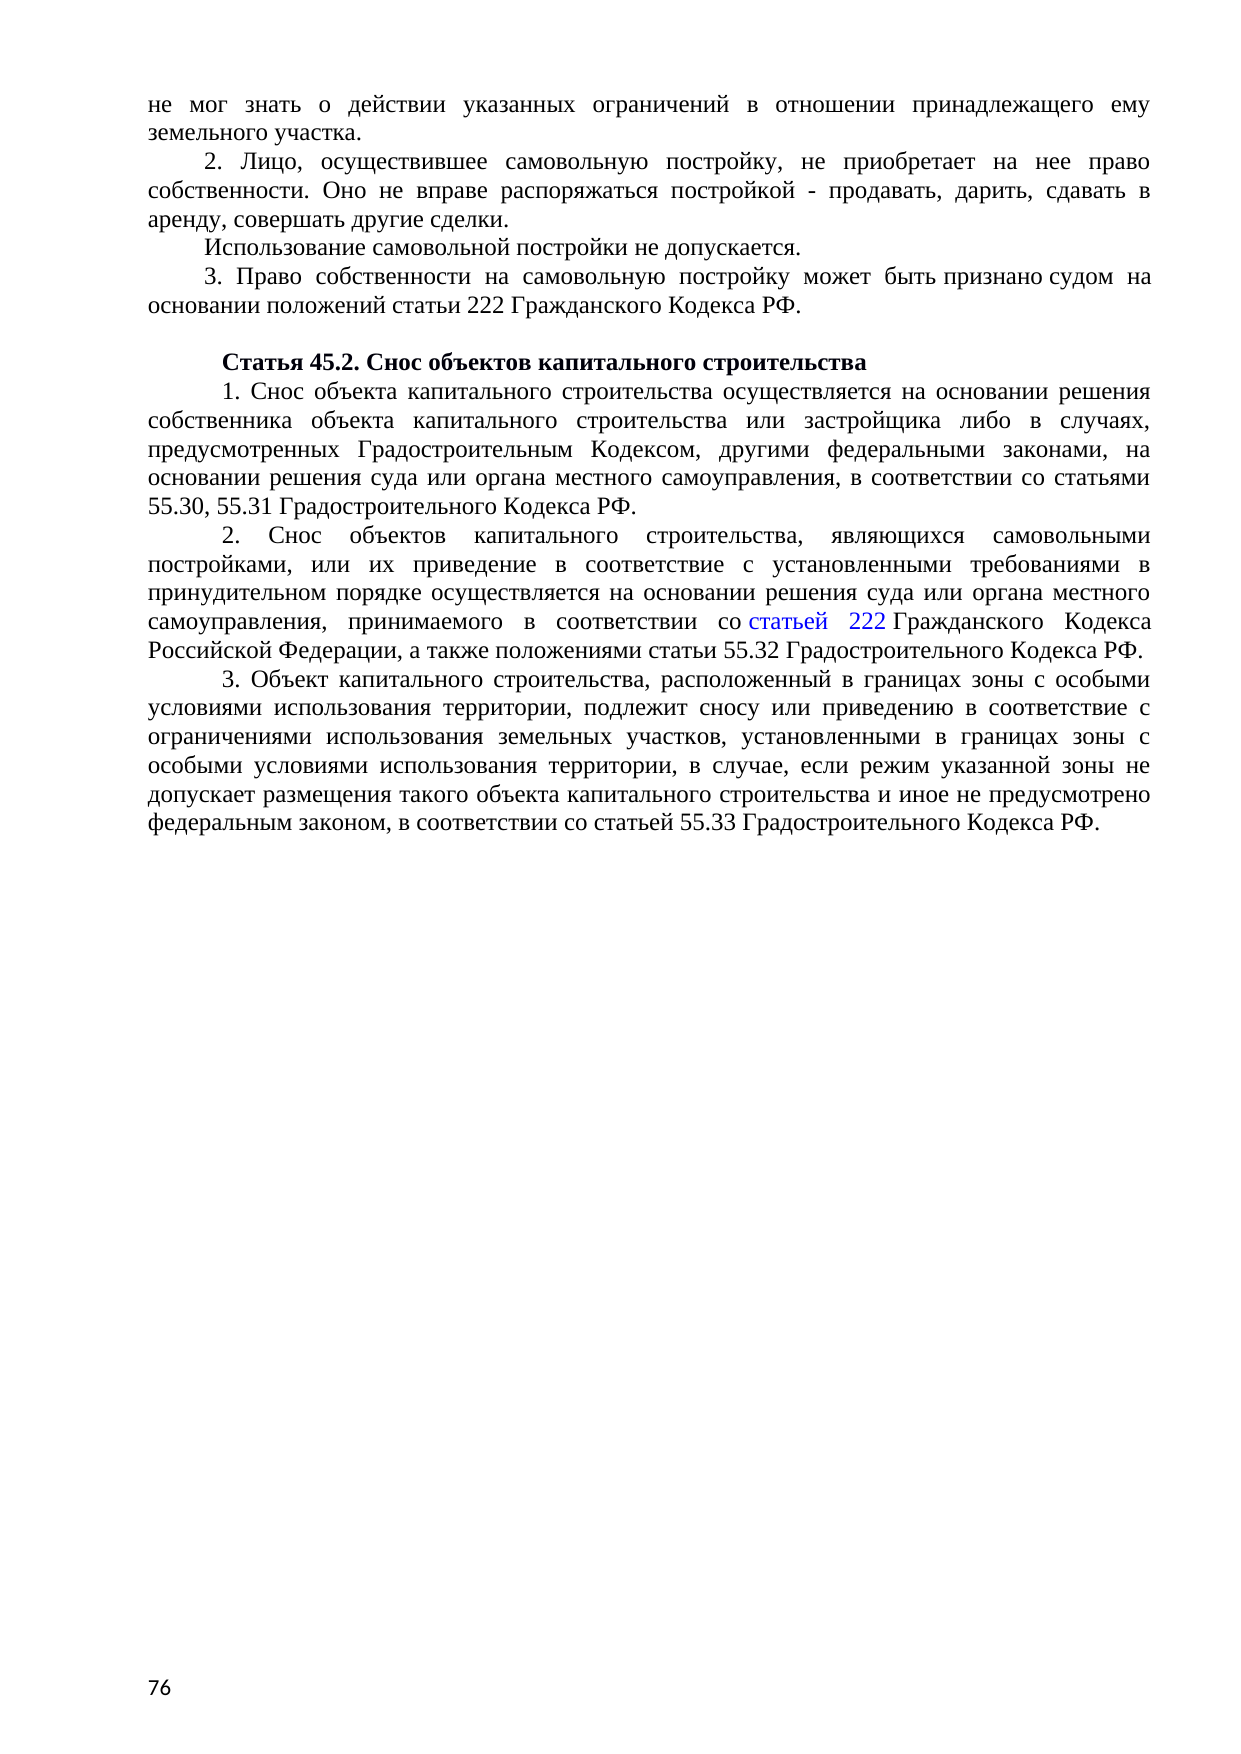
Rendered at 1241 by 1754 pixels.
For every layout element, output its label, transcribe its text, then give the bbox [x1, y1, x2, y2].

text 1. Снос объекта капитального строительства осуществляется на основании решения собственника объекта капитального строительства или застройщика либо в случаях, предусмотренных Градостроительным Кодексом, другими федеральными законами, на основании решения суда или органа местного самоуправления, в соответствии со статьями 55.30, 55.31 Градостроительного Кодекса РФ. [148, 376, 1152, 520]
subtitle Статья 45.2. Снос объектов капитального строительства [148, 347, 1152, 376]
text не мог знать о действии указанных ограничений в отношении принадлежащего ему земельного участка. [148, 89, 1152, 146]
text 3. Объект капитального строительства, расположенный в границах зоны с особыми условиями использования территории, подлежит сносу или приведению в соответствие с ограничениями использования земельных участков, установленными в границах зоны с особыми условиями использования территории, в случае, если режим указанной зоны не допускает размещения такого объекта капитального строительства и иное не предусмотрено федеральным законом, в соответствии со статьей 55.33 Градостроительного Кодекса РФ. [148, 664, 1152, 836]
text 2. Лицо, осуществившее самовольную постройку, не приобретает на нее право собственности. Оно не вправе распоряжаться постройкой - продавать, дарить, сдавать в аренду, совершать другие сделки. [148, 146, 1152, 232]
text 3. Право собственности на самовольную постройку может быть признано судом на основании положений статьи 222 Гражданского Кодекса РФ. [148, 261, 1152, 319]
text Использование самовольной постройки не допускается. [148, 232, 1152, 261]
text 2. Снос объектов капитального строительства, являющихся самовольными постройками, или их приведение в соответствие с установленными требованиями в принудительном порядке осуществляется на основании решения суда или органа местного самоуправления, принимаемого в соответствии со статьей 222 Гражданского Кодекса Российской Федерации, а также положениями статьи 55.32 Градостроительного Кодекса РФ. [148, 520, 1152, 664]
